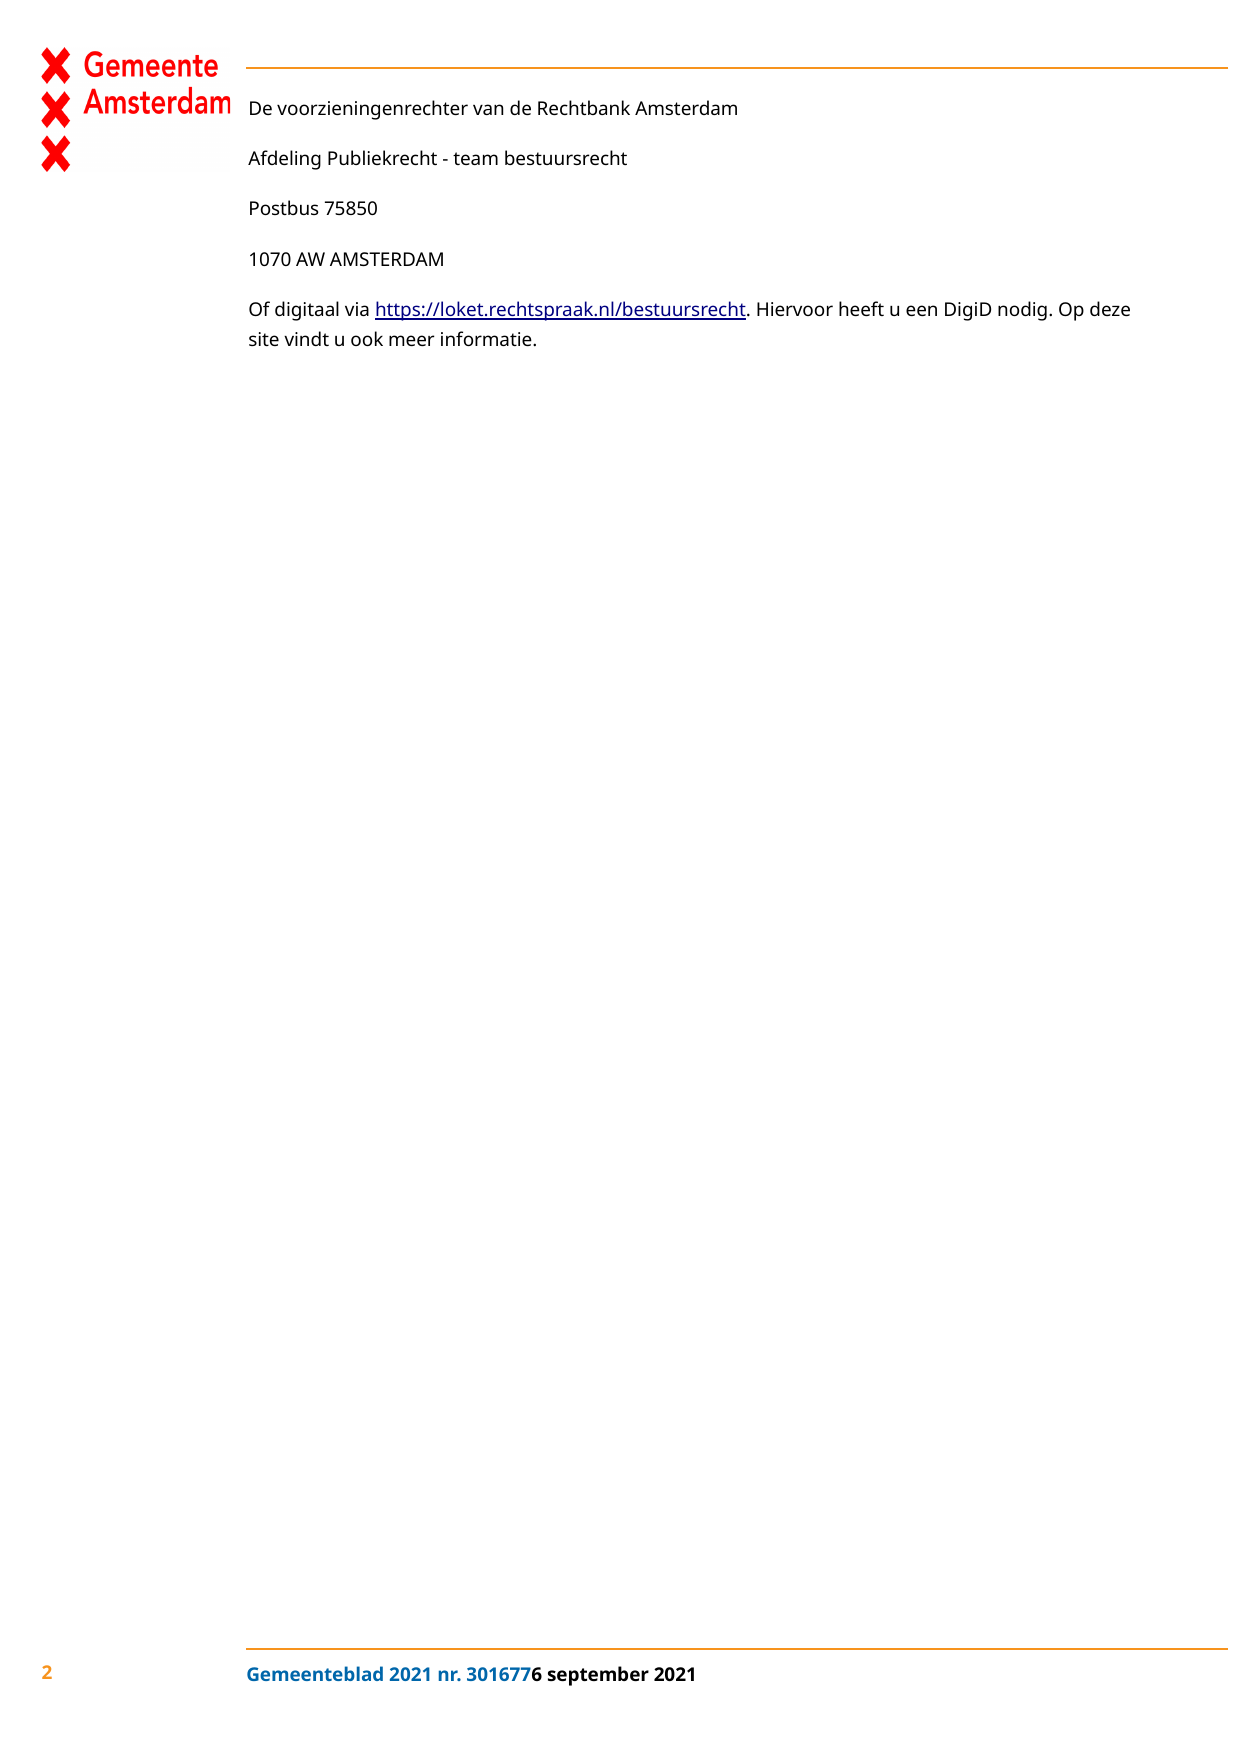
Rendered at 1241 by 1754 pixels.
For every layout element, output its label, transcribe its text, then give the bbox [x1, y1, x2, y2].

text Of digitaal via https://loket.rechtspraak.nl/bestuursrecht. Hiervoor heeft u een DigiD nodig. Op deze site vindt u ook meer informatie. [248, 296, 1152, 352]
text De voorzieningenrechter van de Rechtbank Amsterdam [248, 95, 1152, 121]
text 1070 AW AMSTERDAM [248, 246, 1152, 272]
picture [41, 47, 231, 172]
text Afdeling Publiekrecht - team bestuursrecht [248, 145, 1152, 171]
text Postbus 75850 [248, 196, 1152, 221]
